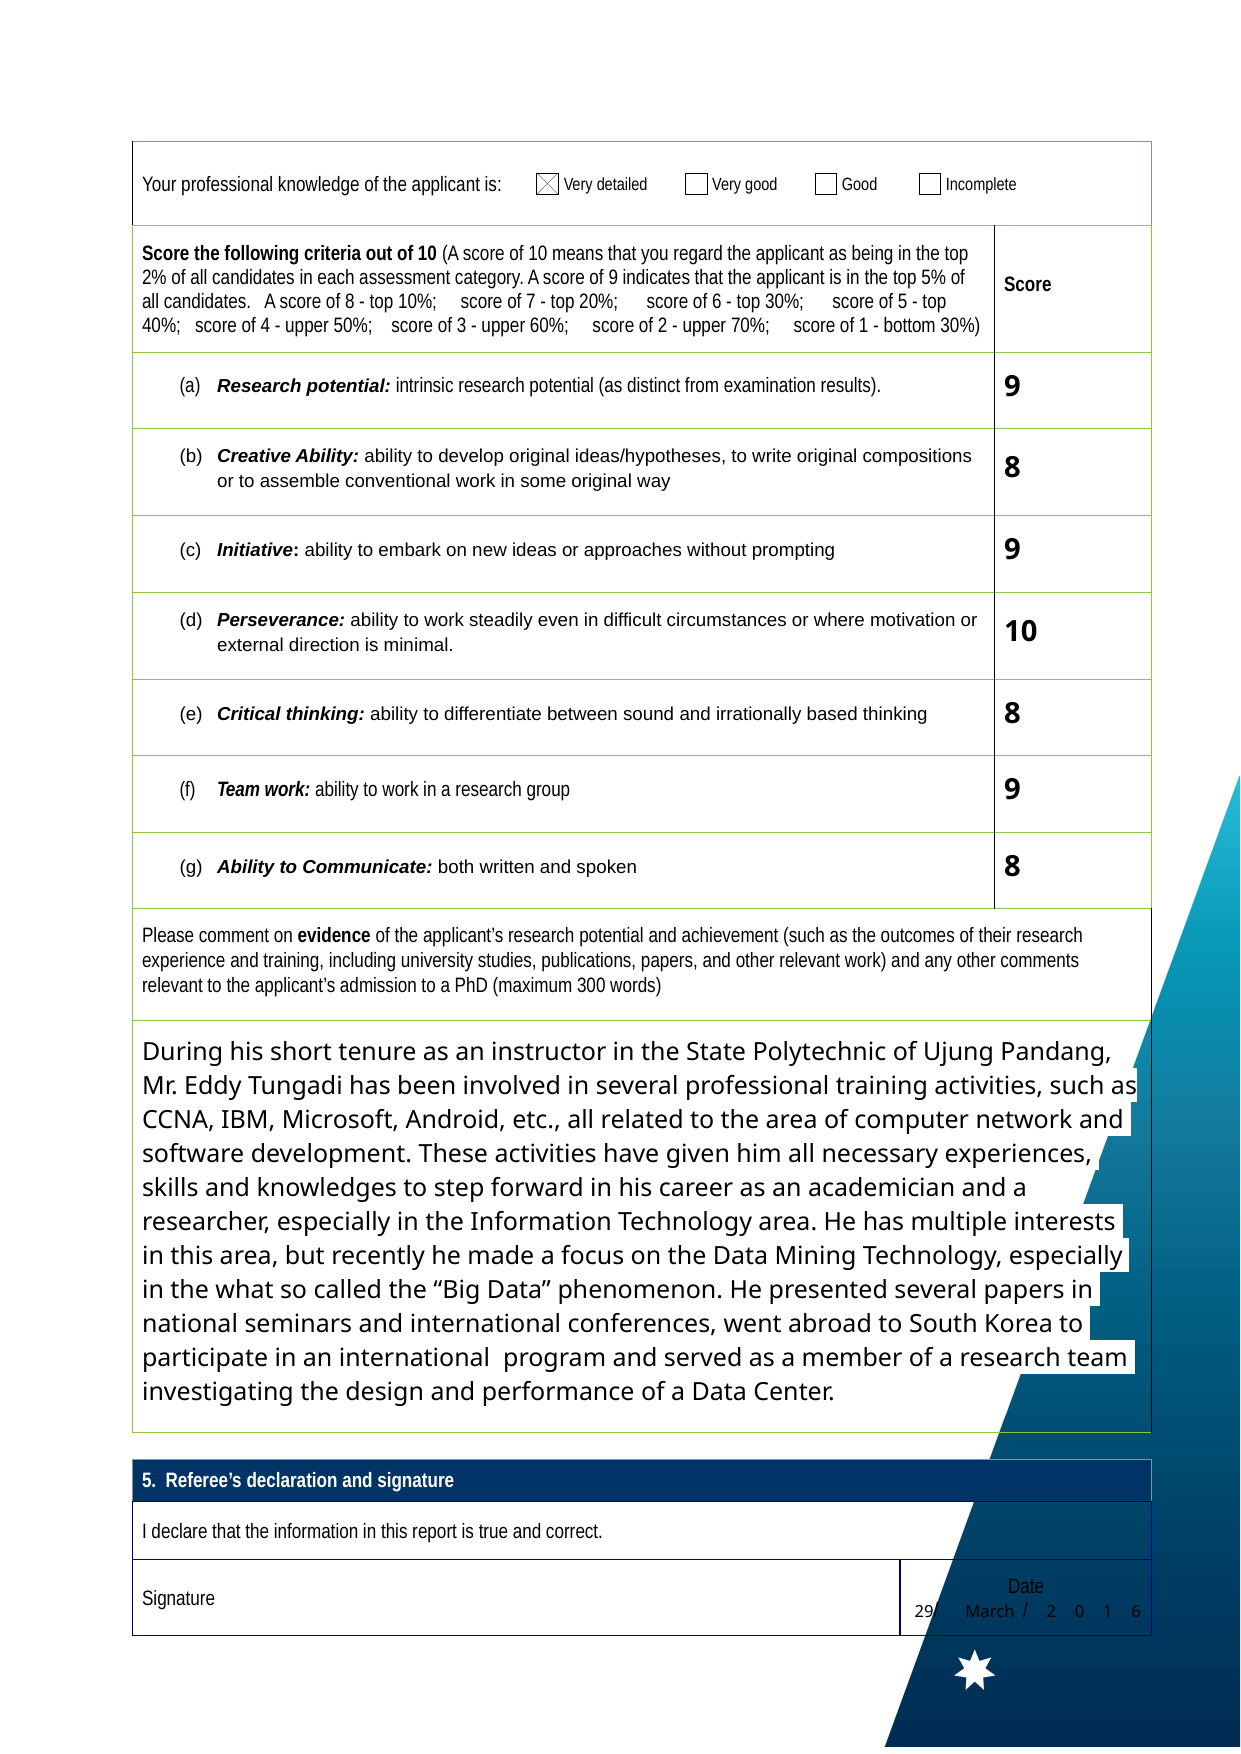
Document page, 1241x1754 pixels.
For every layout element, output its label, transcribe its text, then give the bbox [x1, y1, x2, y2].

table_cell Please comment on evidence of the applicant’s research potential and achievement (such as the outcomes of their research experience and training, including university studies, publications, papers, and other relevant work) and any other comments relevant to the applicant’s admission to a PhD (maximum 300 words) [133, 909, 1151, 1020]
picture [872, 1512, 1241, 1747]
table_header Referee’s declaration and signature [133, 1460, 1151, 1501]
table_cell During his short tenure as an instructor in the State Polytechnic of Ujung Pandang, Mr. Eddy Tungadi has been involved in several professional training activities, such as CCNA, IBM, Microsoft, Android, etc., all related to the area of computer network and software development. These activities have given him all necessary experiences, skills and knowledges to step forward in his career as an academician and a researcher, especially in the Information Technology area. He has multiple interests in this area, but recently he made a focus on the Data Mining Technology, especially in the what so called the “Big Data” phenomenon. He presented several papers in national seminars and international conferences, went abroad to South Korea to participate in an international program and served as a member of a research team investigating the design and performance of a Data Center. [133, 1021, 1151, 1432]
table_cell Ability to Communicate: both written and spoken [133, 833, 994, 908]
table_cell Date 29/ March /2016 [901, 1560, 1151, 1635]
table_cell 9 [995, 353, 1151, 428]
table_cell Score [995, 226, 1151, 352]
table_cell I declare that the information in this report is true and correct. [133, 1502, 1151, 1559]
table_cell Perseverance: ability to work steadily even in difficult circumstances or where motivation or external direction is minimal. [133, 593, 994, 679]
table_cell Score the following criteria out of 10 (A score of 10 means that you regard the applicant as being in the top 2% of all candidates in each assessment category. A score of 9 indicates that the applicant is in the top 5% of all candidates. A score of 8 - top 10%; score of 7 - top 20%; score of 6 - top 30%; score of 5 - top 40%; score of 4 - upper 50%; score of 3 - upper 60%; score of 2 - upper 70%; score of 1 - bottom 30%) [133, 226, 994, 352]
table_cell Creative Ability: ability to develop original ideas/hypotheses, to write original compositions or to assemble conventional work in some original way [133, 429, 994, 515]
table_cell Initiative: ability to embark on new ideas or approaches without prompting [133, 516, 994, 592]
picture [1152, 1059, 1241, 1065]
table_cell Research potential: intrinsic research potential (as distinct from examination results). [133, 353, 994, 428]
table_cell 8 [995, 833, 1151, 908]
table_cell 9 [995, 516, 1151, 592]
table_cell 8 [995, 680, 1151, 755]
picture [872, 1433, 998, 1459]
table_cell 10 [995, 593, 1151, 679]
picture [1152, 1495, 1241, 1500]
table_cell 8 [995, 429, 1151, 515]
table_cell Signature [133, 1560, 899, 1635]
table_cell Your professional knowledge of the applicant is: Very detailed Very good Good Incomplete [133, 142, 1151, 224]
picture [1152, 1070, 1241, 1207]
table_cell Team work: ability to work in a research group [133, 756, 994, 832]
table_cell Critical thinking: ability to differentiate between sound and irrationally based thinking [133, 680, 994, 755]
table_cell 9 [995, 756, 1151, 832]
picture [1152, 754, 1241, 1013]
